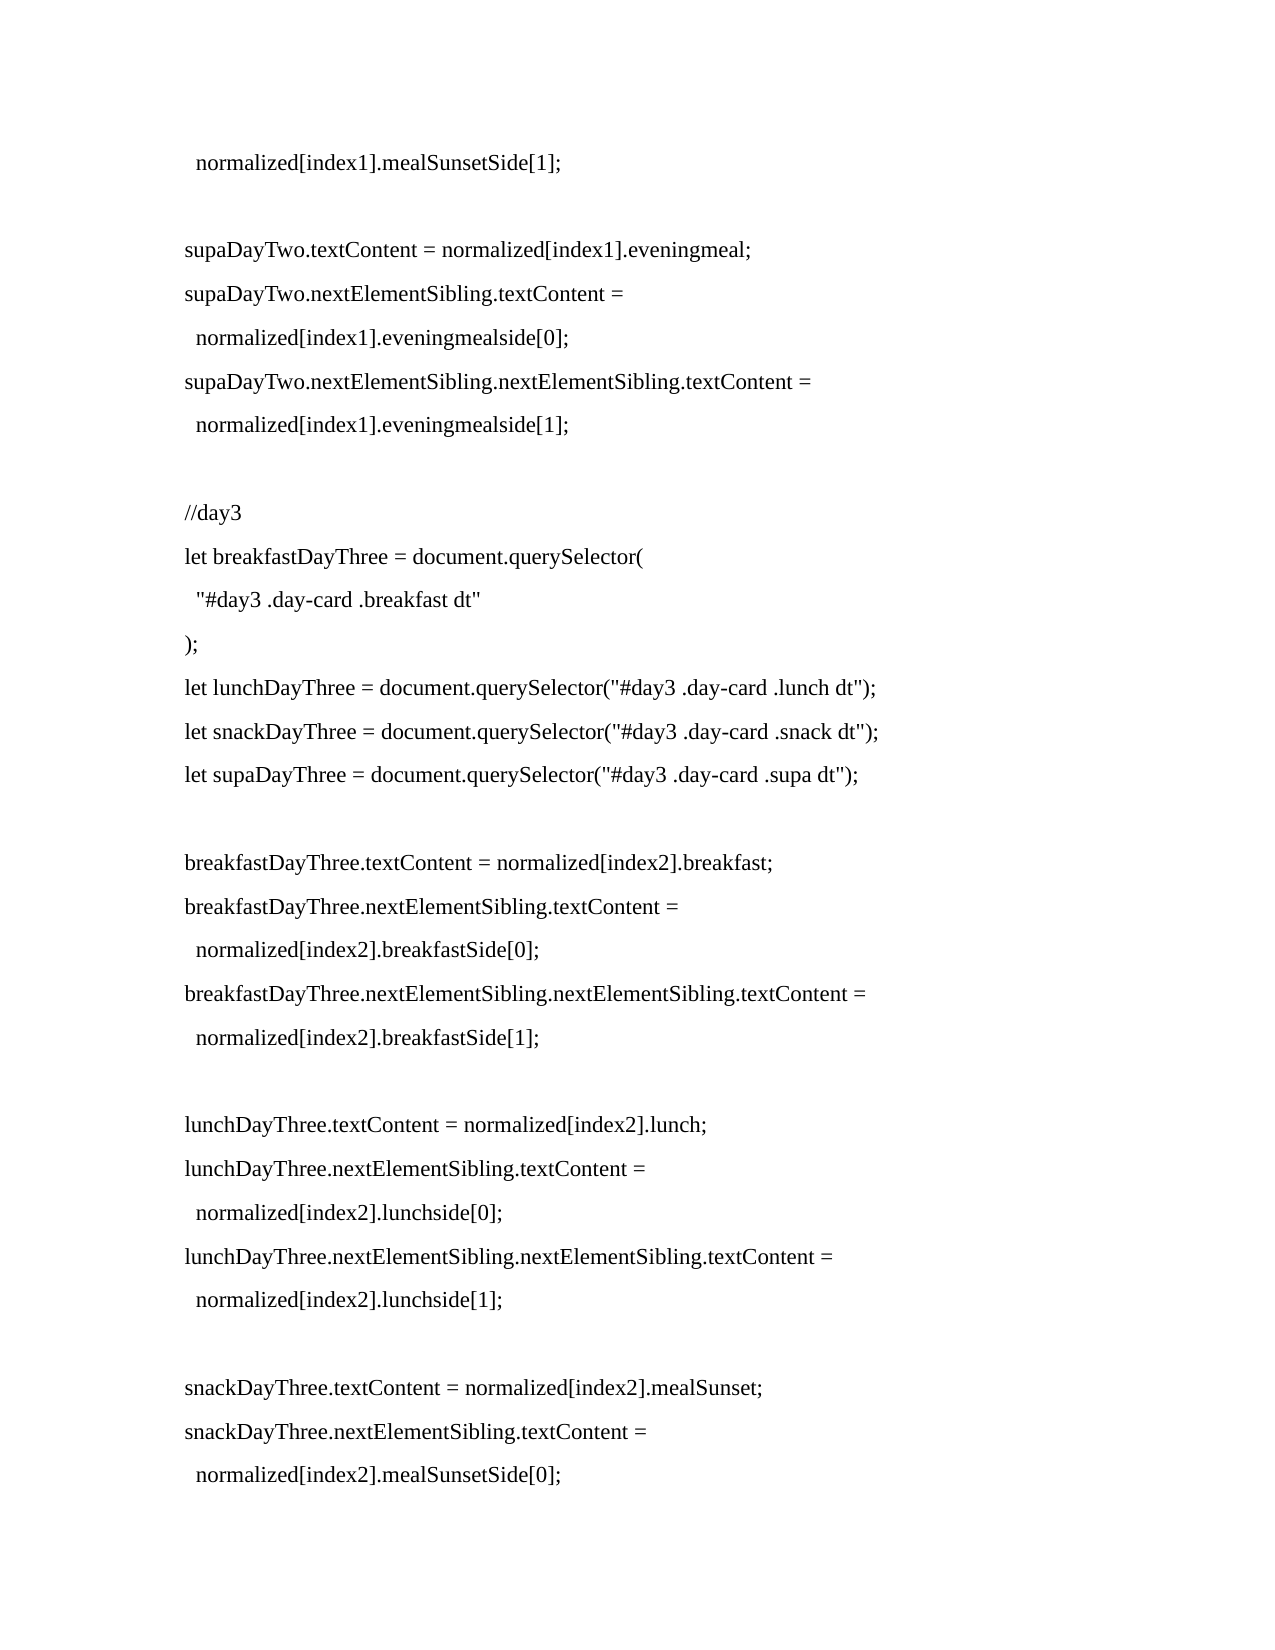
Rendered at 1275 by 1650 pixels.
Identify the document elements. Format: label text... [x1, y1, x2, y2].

text normalized[index2].breakfastSide[0]; [150, 937, 1125, 963]
text //day3 [150, 500, 1125, 525]
text normalized[index2].lunchside[1]; [150, 1287, 1125, 1313]
text breakfastDayThree.nextElementSibling.nextElementSibling.textContent = [150, 981, 1125, 1007]
text snackDayThree.textContent = normalized[index2].mealSunset; [150, 1375, 1125, 1400]
text lunchDayThree.nextElementSibling.textContent = [150, 1156, 1125, 1182]
text "#day3 .day-card .breakfast dt" [150, 587, 1125, 613]
text normalized[index2].lunchside[0]; [150, 1200, 1125, 1225]
text normalized[index2].breakfastSide[1]; [150, 1025, 1125, 1050]
text let breakfastDayThree = document.querySelector( [150, 544, 1125, 569]
text normalized[index2].mealSunsetSide[0]; [150, 1462, 1125, 1488]
text supaDayTwo.nextElementSibling.nextElementSibling.textContent = [150, 369, 1125, 394]
text snackDayThree.nextElementSibling.textContent = [150, 1419, 1125, 1444]
text breakfastDayThree.textContent = normalized[index2].breakfast; [150, 850, 1125, 875]
text let snackDayThree = document.querySelector("#day3 .day-card .snack dt"); [150, 719, 1125, 744]
text lunchDayThree.nextElementSibling.nextElementSibling.textContent = [150, 1244, 1125, 1269]
text normalized[index1].eveningmealside[0]; [150, 325, 1125, 350]
text breakfastDayThree.nextElementSibling.textContent = [150, 894, 1125, 919]
text let lunchDayThree = document.querySelector("#day3 .day-card .lunch dt"); [150, 675, 1125, 700]
text supaDayTwo.nextElementSibling.textContent = [150, 281, 1125, 307]
text supaDayTwo.textContent = normalized[index1].eveningmeal; [150, 237, 1125, 263]
text lunchDayThree.textContent = normalized[index2].lunch; [150, 1112, 1125, 1138]
text ); [150, 631, 1125, 657]
text normalized[index1].eveningmealside[1]; [150, 412, 1125, 438]
text let supaDayThree = document.querySelector("#day3 .day-card .supa dt"); [150, 762, 1125, 788]
text normalized[index1].mealSunsetSide[1]; [150, 150, 1125, 175]
